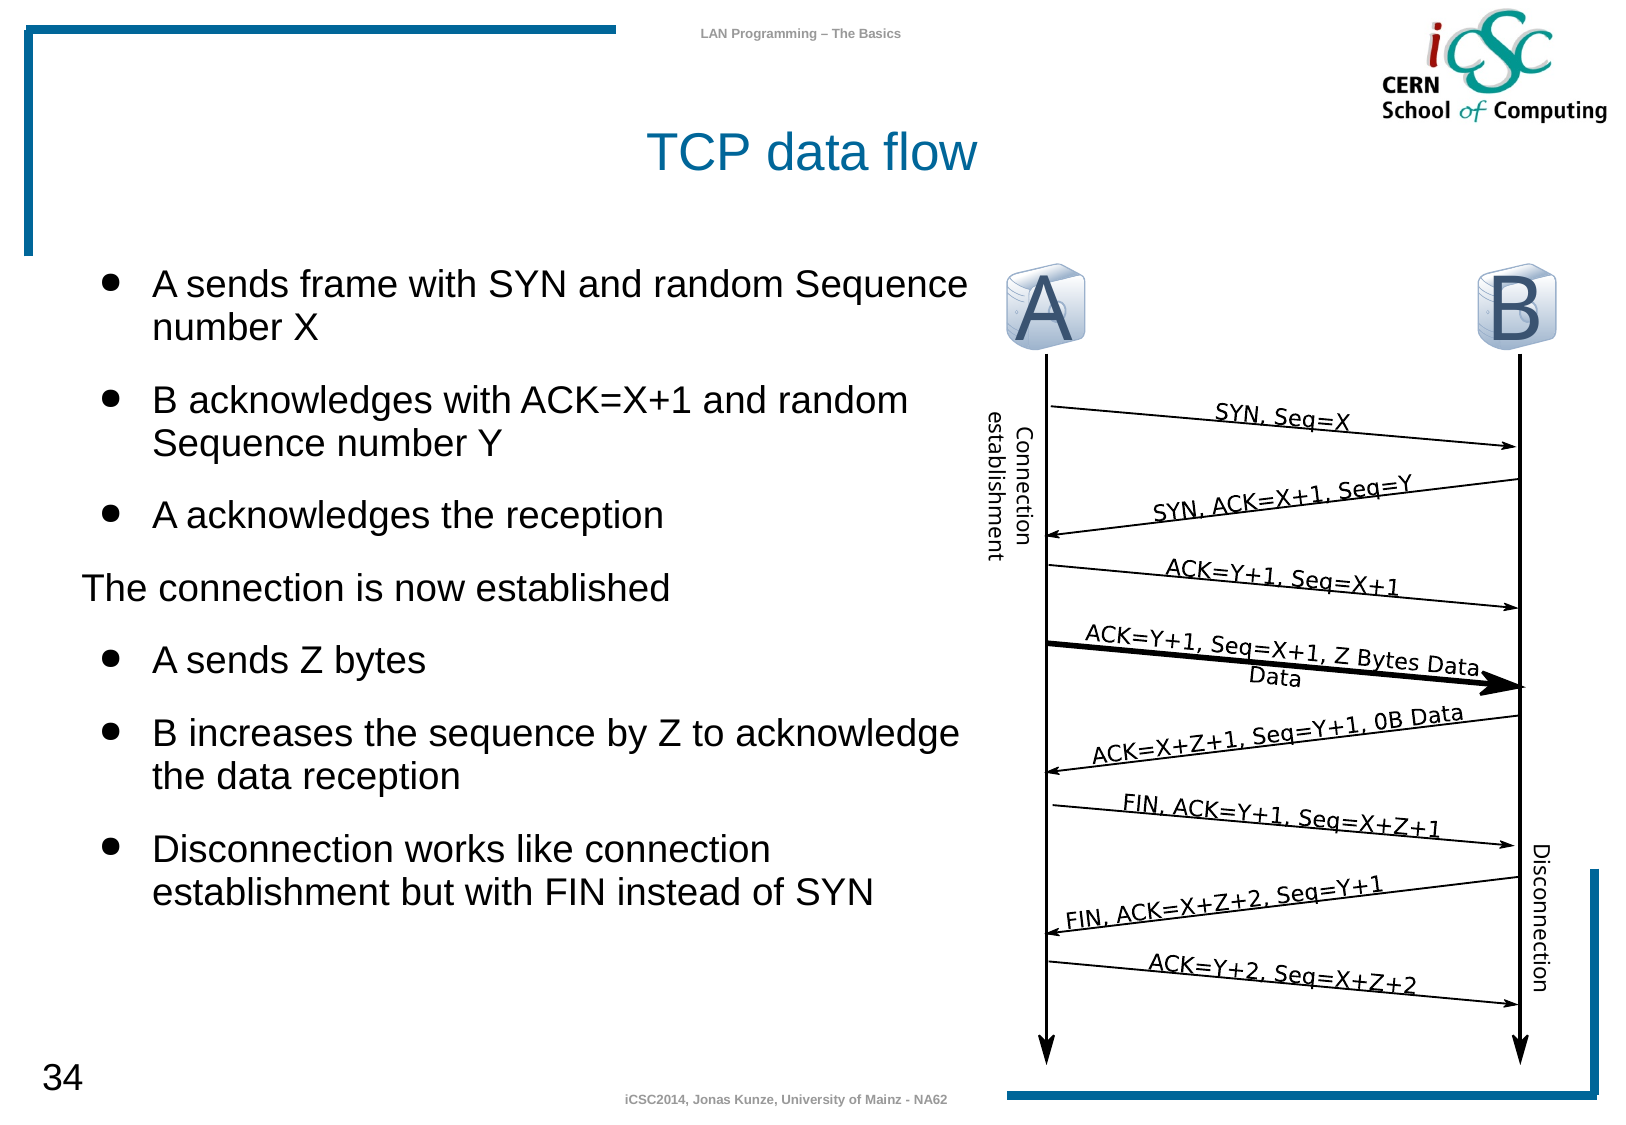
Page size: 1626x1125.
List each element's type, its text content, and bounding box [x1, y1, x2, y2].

list A sends frame with SYN and random Sequence number X B acknowledges with ACK=X+1 and random Sequence number Y A acknowledges the reception The connection is now established A sends Z bytes B increases the sequence by Z to acknowledge the data reception Disconnection works like connection establishment but with FIN instead of SYN [81, 263, 976, 1051]
picture [1381, 8, 1608, 125]
title TCP data flow [81, 44, 1544, 233]
picture [988, 263, 1557, 1066]
